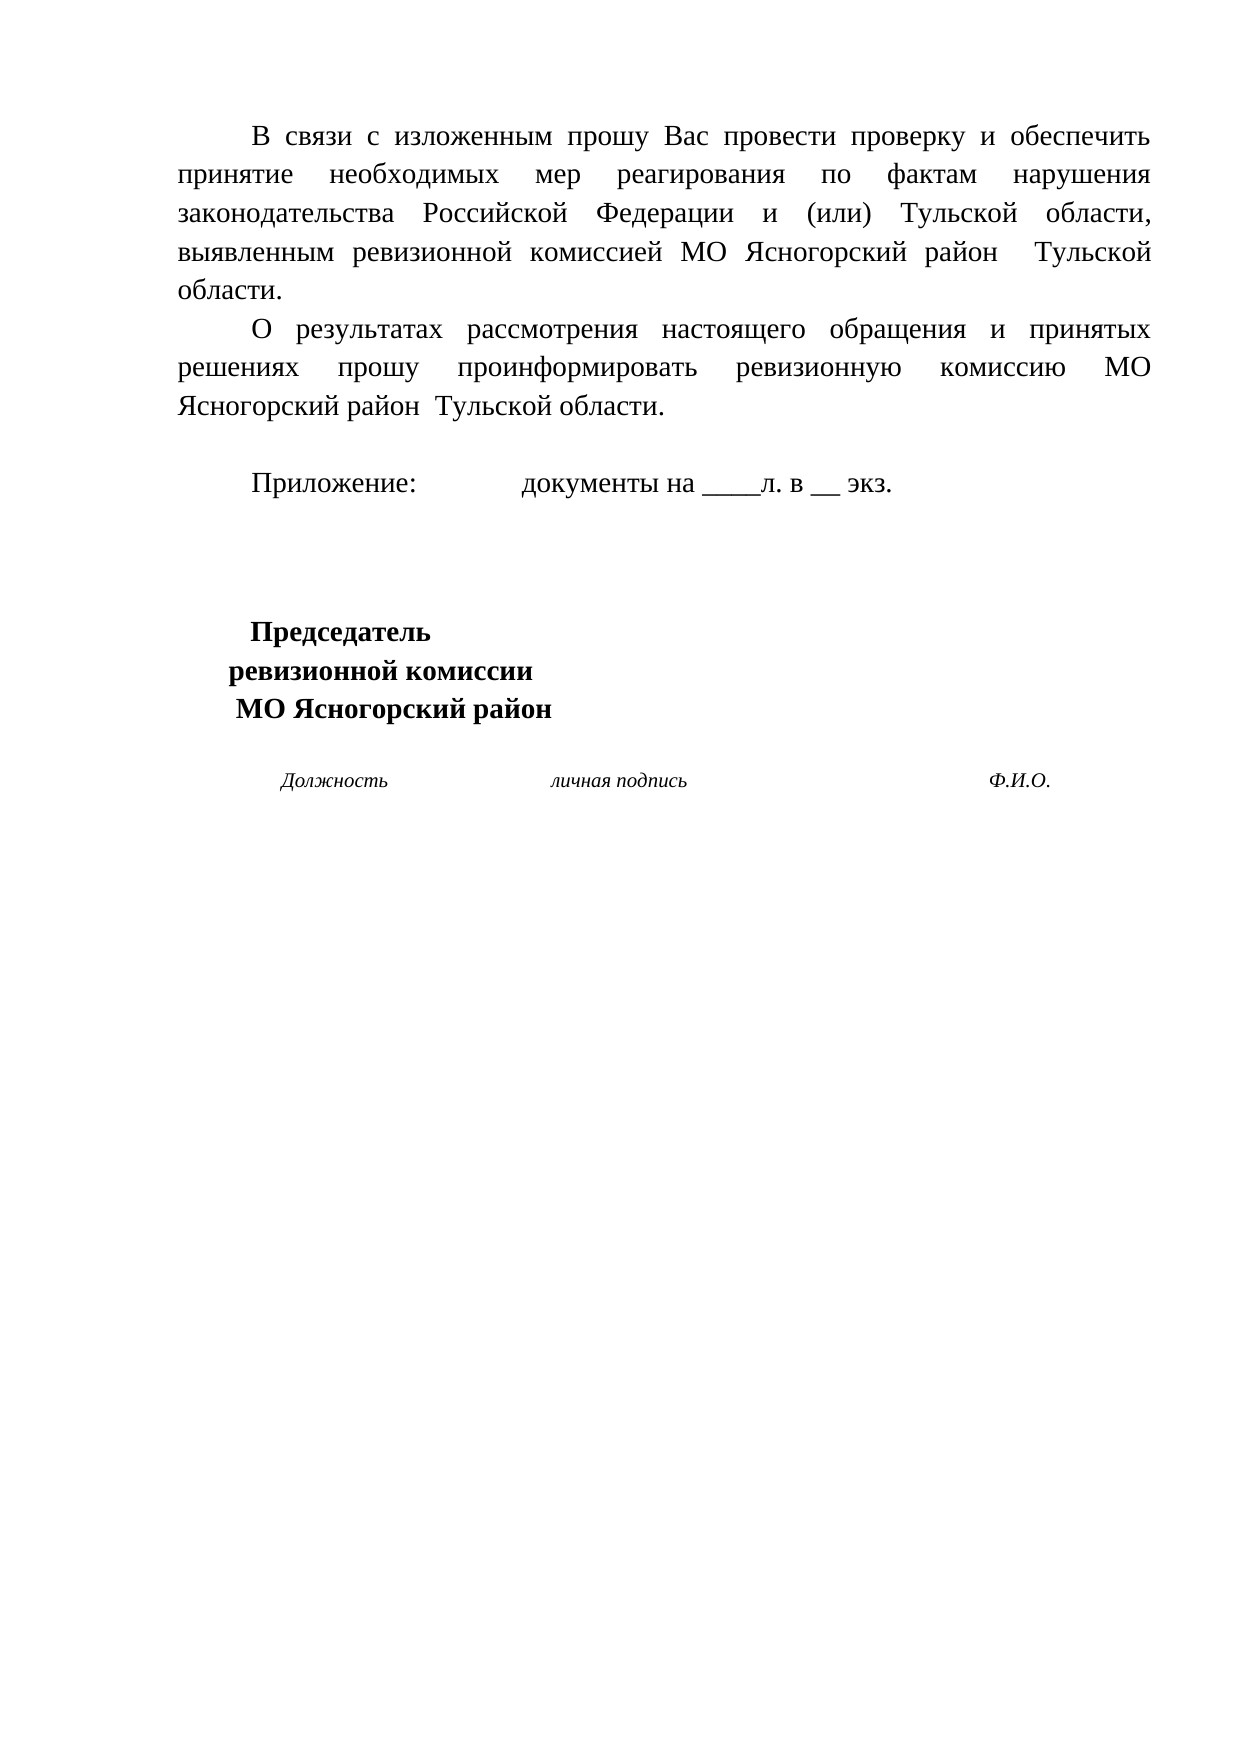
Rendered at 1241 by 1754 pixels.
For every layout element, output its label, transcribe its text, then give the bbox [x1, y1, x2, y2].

table_header документы на ____л. в __ экз. [448, 465, 1152, 498]
text Должность личная подпись Ф.И.О. [177, 768, 1152, 792]
table_header Приложение: [177, 465, 448, 498]
text ревизионной комиссии [177, 653, 1152, 686]
text В связи с изложенным прошу Вас провести проверку и обеспечить принятие необходимых мер реагирования по фактам нарушения законодательства Российской Федерации и (или) Тульской области, выявленным ревизионной комиссией МО Ясногорский район Тульской области. [177, 118, 1152, 306]
text О результатах рассмотрения настоящего обращения и принятых решениях прошу проинформировать ревизионную комиссию МО Ясногорский район Тульской области. [177, 311, 1152, 421]
text Председатель [177, 614, 1152, 648]
text МО Ясногорский район [177, 691, 1152, 725]
